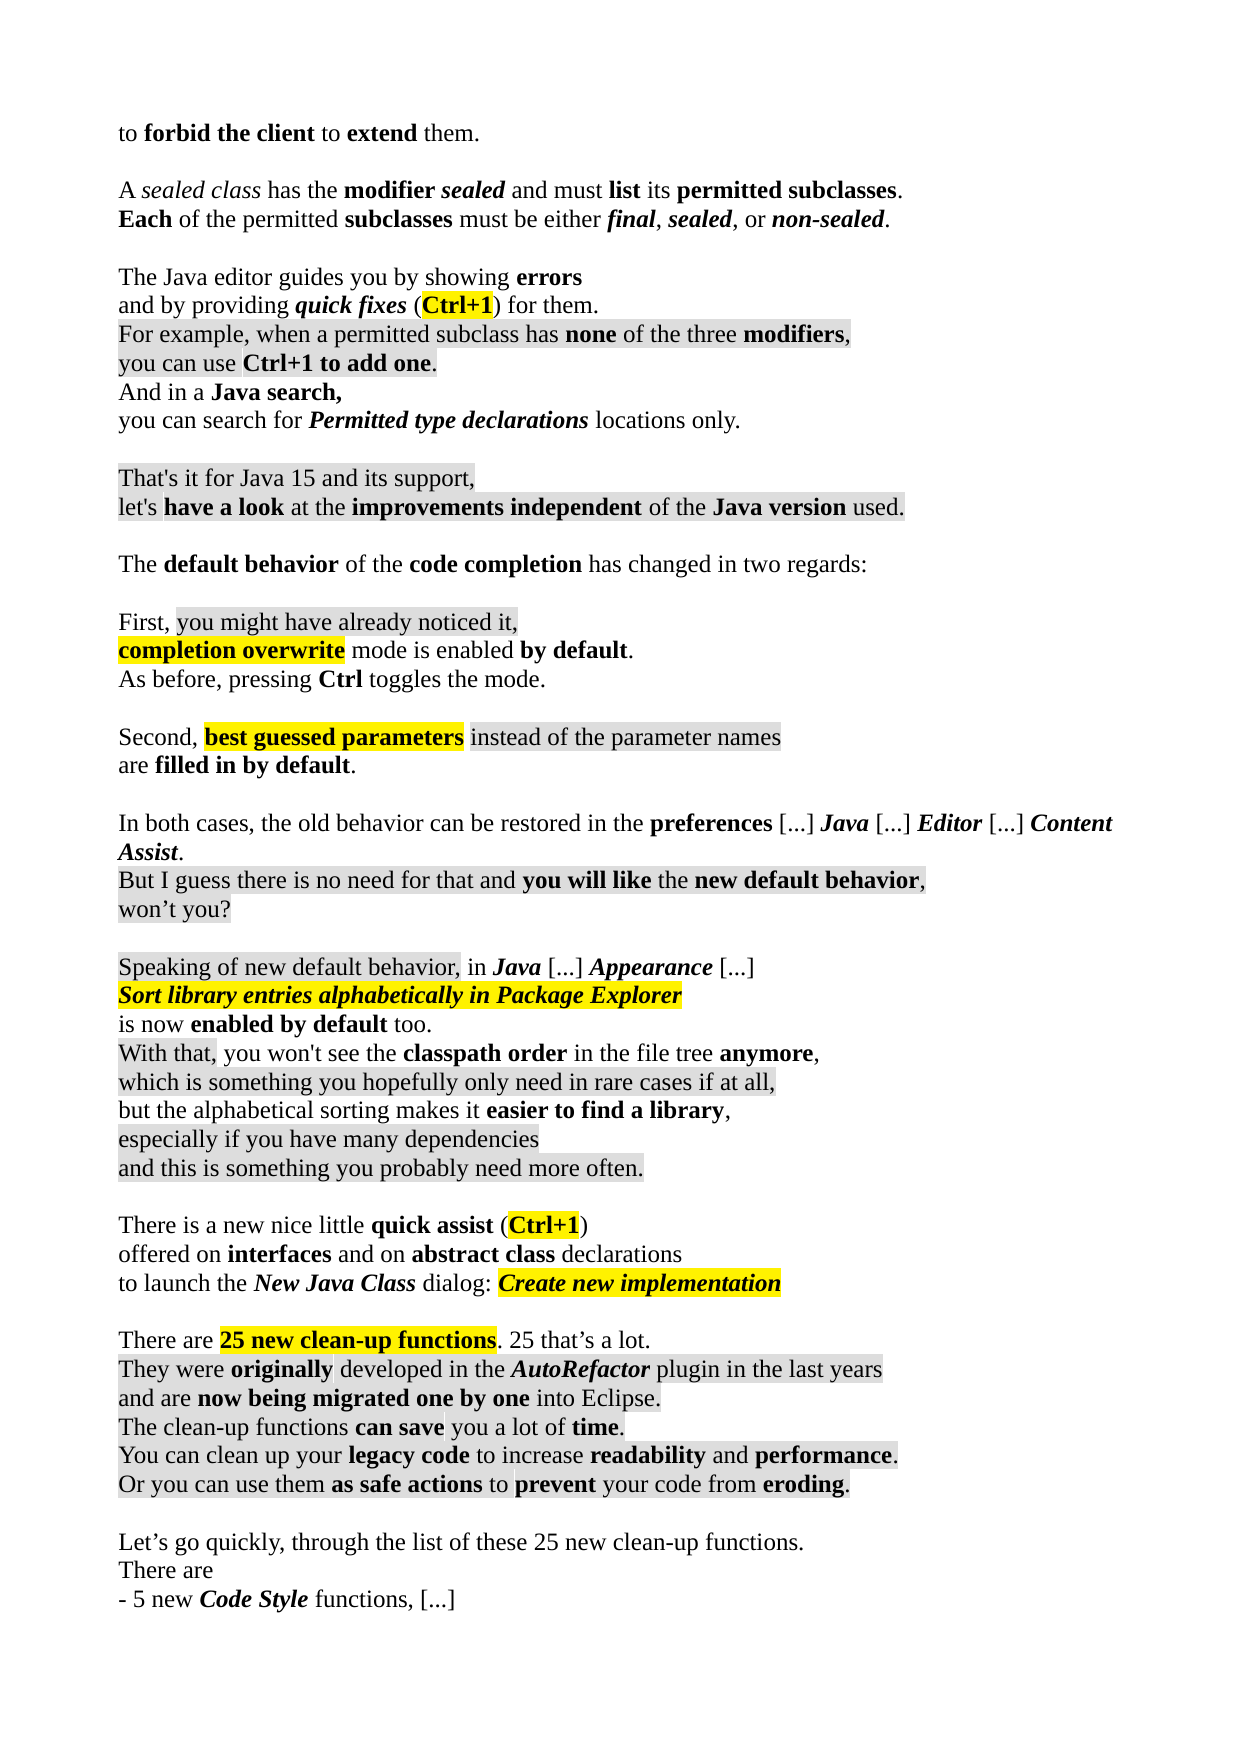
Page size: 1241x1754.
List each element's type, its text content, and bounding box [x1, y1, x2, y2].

text They were originally developed in the AutoRefactor plugin in the last years [118, 1354, 1122, 1383]
text The default behavior of the code completion has changed in two regards: [118, 549, 1122, 578]
text won’t you? [118, 894, 1122, 923]
text Let’s go quickly, through the list of these 25 new clean-up functions. [118, 1527, 1122, 1556]
text The Java editor guides you by showing errors [118, 262, 1122, 291]
text and this is something you probably need more often. [118, 1153, 1122, 1182]
text And in a Java search, [118, 377, 1122, 406]
text For example, when a permitted subclass has none of the three modifiers, [118, 319, 1122, 348]
text There is a new nice little quick assist (Ctrl+1) [118, 1211, 1122, 1239]
text are filled in by default. [118, 751, 1122, 779]
text completion overwrite mode is enabled by default. [118, 636, 1122, 664]
text There are [118, 1556, 1122, 1584]
text The clean-up functions can save you a lot of time. [118, 1412, 1122, 1441]
text As before, pressing Ctrl toggles the mode. [118, 664, 1122, 693]
text With that, you won't see the classpath order in the file tree anymore, [118, 1038, 1122, 1067]
text and by providing quick fixes (Ctrl+1) for them. [118, 291, 1122, 319]
text and are now being migrated one by one into Eclipse. [118, 1383, 1122, 1412]
text you can use Ctrl+1 to add one. [118, 348, 1122, 377]
text offered on interfaces and on abstract class declarations [118, 1239, 1122, 1268]
text to launch the New Java Class dialog: Create new implementation [118, 1268, 1122, 1297]
text You can clean up your legacy code to increase readability and performance. [118, 1441, 1122, 1469]
text There are 25 new clean-up functions. 25 that’s a lot. [118, 1326, 1122, 1354]
text you can search for Permitted type declarations locations only. [118, 406, 1122, 434]
text A sealed class has the modifier sealed and must list its permitted subclasses. [118, 176, 1122, 204]
text - 5 new Code Style functions, [...] [118, 1584, 1122, 1613]
text Second, best guessed parameters instead of the parameter names [118, 722, 1122, 751]
text That's it for Java 15 and its support, [118, 463, 1122, 492]
text let's have a look at the improvements independent of the Java version used. [118, 492, 1122, 521]
text but the alphabetical sorting makes it easier to find a library, [118, 1096, 1122, 1124]
text which is something you hopefully only need in rare cases if at all, [118, 1067, 1122, 1096]
text In both cases, the old behavior can be restored in the preferences [...] Java [...] Editor [...] Content Assist. [118, 808, 1122, 866]
text First, you might have already noticed it, [118, 607, 1122, 636]
text Or you can use them as safe actions to prevent your code from eroding. [118, 1469, 1122, 1498]
text Sort library entries alphabetically in Package Explorer [118, 981, 1122, 1009]
text especially if you have many dependencies [118, 1124, 1122, 1153]
text Speaking of new default behavior, in Java [...] Appearance [...] [118, 952, 1122, 981]
text Each of the permitted subclasses must be either final, sealed, or non-sealed. [118, 204, 1122, 233]
text But I guess there is no need for that and you will like the new default behavior, [118, 866, 1122, 894]
text is now enabled by default too. [118, 1009, 1122, 1038]
text to forbid the client to extend them. [118, 118, 1122, 147]
